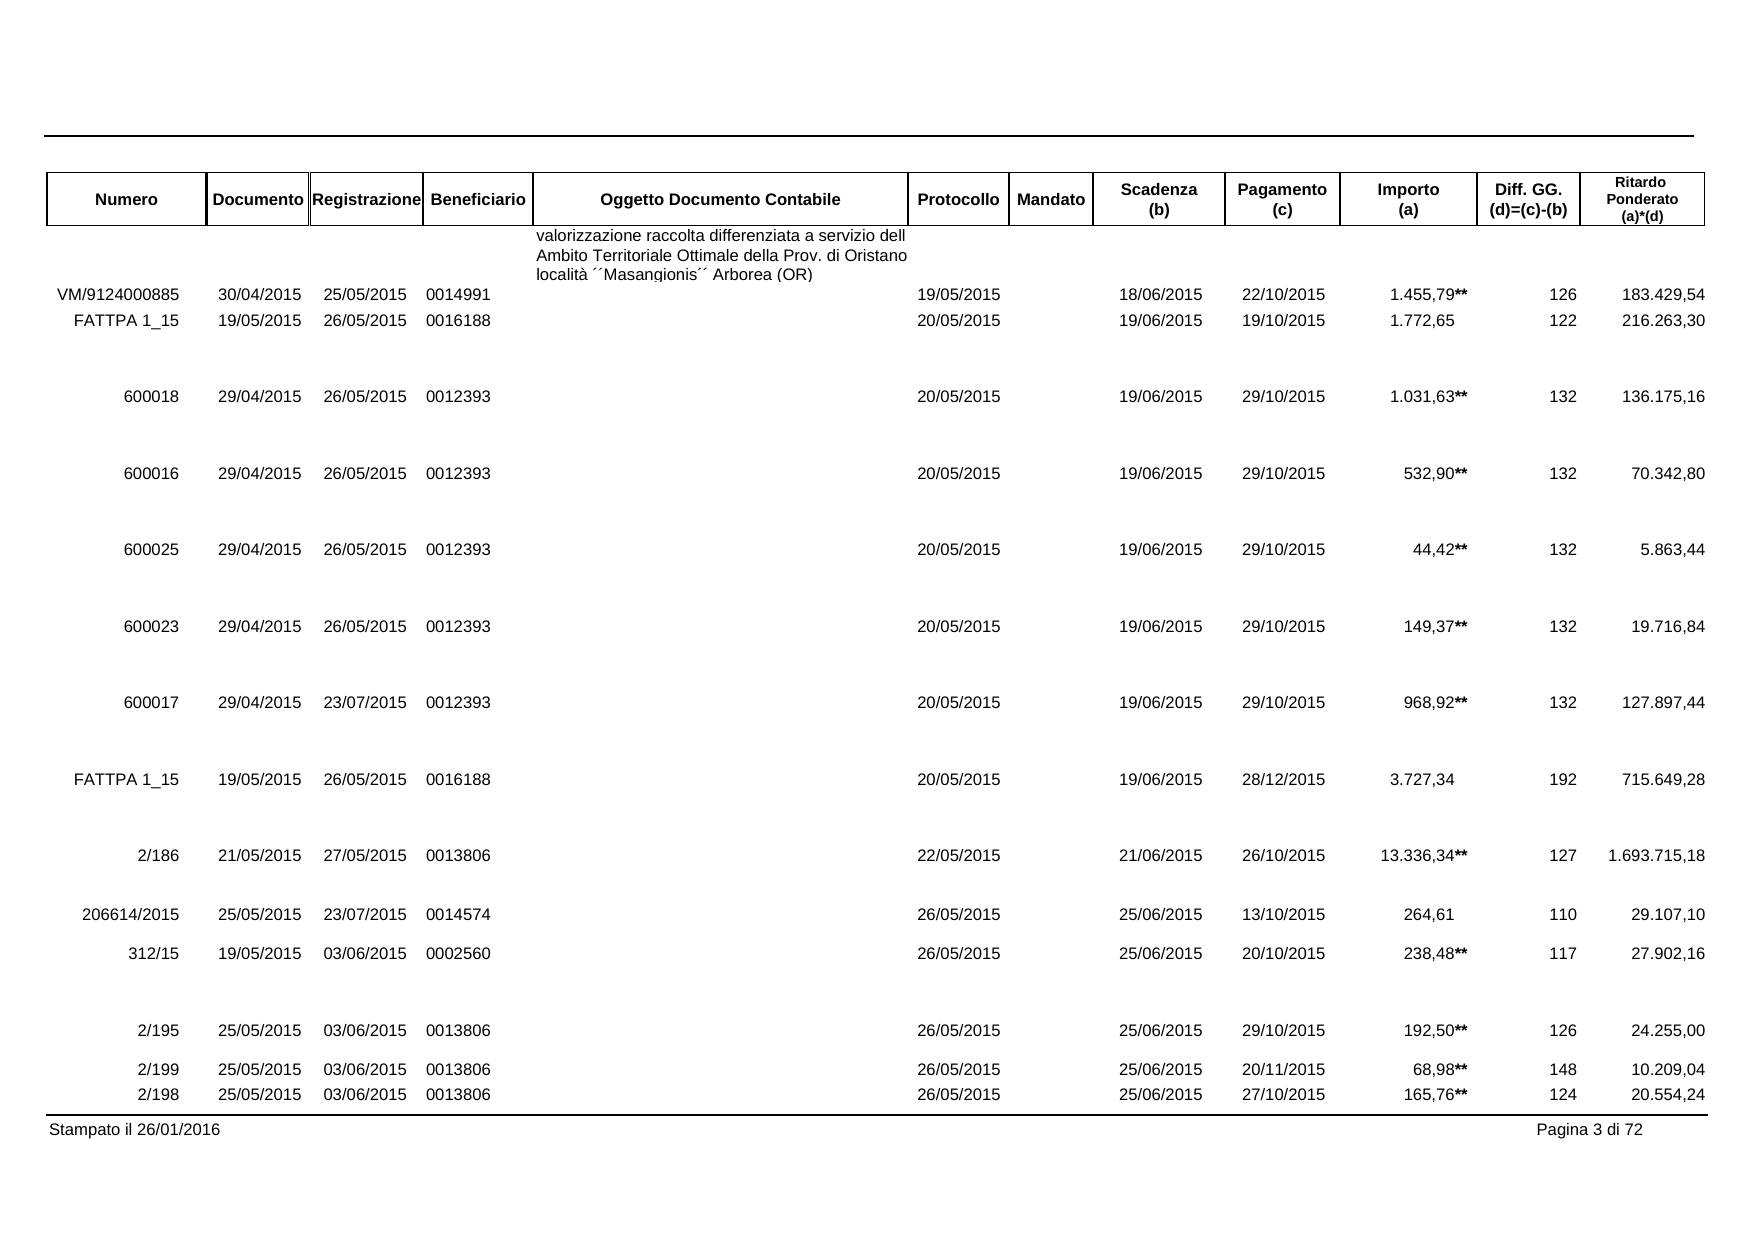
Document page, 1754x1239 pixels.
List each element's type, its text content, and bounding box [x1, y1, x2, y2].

table_cell 165,76 [1342, 1085, 1454, 1107]
table_cell [1012, 1043, 1072, 1056]
table_cell [310, 464, 316, 486]
table_cell [1252, 639, 1340, 690]
table_cell [414, 869, 423, 902]
table_cell 132 [1483, 693, 1577, 716]
table_cell [1099, 869, 1222, 902]
table_cell [1345, 1043, 1454, 1056]
table_cell [426, 927, 531, 941]
table_cell ** [1455, 944, 1479, 966]
table_cell [209, 792, 309, 843]
table_cell [1708, 51, 1753, 90]
table_cell [1643, 716, 1694, 767]
table_cell [1012, 226, 1072, 282]
table_cell [49, 409, 138, 460]
table_cell [873, 1108, 890, 1114]
table_cell [310, 846, 316, 869]
table_cell Oggetto Documento Contabile [534, 173, 907, 225]
table_cell [381, 226, 414, 282]
table_cell [1708, 792, 1753, 843]
table_cell 126 [1483, 1020, 1577, 1043]
table_cell 27/10/2015 [1228, 1085, 1340, 1107]
table_cell FATTPA 1_15 [49, 770, 179, 792]
table_cell [1455, 1043, 1477, 1056]
table_cell Diff. GG. (d)=(c)-(b) [1478, 173, 1579, 225]
table_cell 20/05/2015 [908, 387, 1009, 409]
table_cell [536, 905, 873, 927]
table_cell [536, 770, 873, 792]
table_cell [209, 486, 309, 537]
table_cell [319, 869, 381, 902]
table_cell [0, 1120, 44, 1148]
table_cell 122 [1483, 310, 1577, 333]
table_cell [873, 486, 890, 537]
table_cell 532,90 [1342, 464, 1454, 486]
table_cell [873, 927, 890, 941]
table_cell 03/06/2015 [316, 1020, 414, 1043]
table_cell [310, 1020, 316, 1043]
table_cell [1012, 1085, 1072, 1107]
table_cell [890, 905, 908, 927]
table_cell [1073, 1085, 1096, 1107]
table_cell [1075, 639, 1093, 690]
table_cell [1252, 716, 1340, 767]
table_cell [1698, 226, 1705, 282]
table_cell 0014574 [426, 905, 531, 927]
table_cell [49, 226, 138, 282]
table_cell 132 [1483, 464, 1577, 486]
table_header [911, 0, 1009, 49]
table_cell 19/06/2015 [1099, 464, 1222, 486]
table_cell 27/05/2015 [316, 846, 414, 869]
table_cell [1698, 409, 1705, 460]
table_cell [1708, 464, 1753, 486]
table_cell [381, 966, 414, 1017]
table_cell [146, 333, 179, 384]
table_cell [414, 464, 423, 486]
table_cell [873, 1020, 890, 1043]
table_cell [1075, 1108, 1093, 1114]
table_header [426, 0, 531, 49]
table_cell [310, 927, 316, 941]
table_cell [1012, 639, 1072, 690]
table_cell [1228, 1108, 1252, 1114]
table_header [49, 0, 138, 49]
table_cell [1708, 1120, 1753, 1148]
table_cell [1483, 966, 1577, 1017]
table_cell 22/05/2015 [908, 846, 1009, 869]
table_cell Registrazione [311, 173, 422, 225]
table_cell [310, 563, 316, 613]
table_cell [1582, 138, 1643, 172]
table_cell 0014991 [426, 285, 531, 307]
table_cell [1012, 792, 1072, 843]
table_cell [1483, 138, 1577, 172]
table_cell 19/06/2015 [1099, 617, 1222, 639]
table_cell Stampato il 26/01/2016 [49, 1120, 319, 1148]
table_cell [873, 1085, 890, 1107]
table_cell [1345, 927, 1454, 941]
table_cell [179, 1043, 206, 1056]
table_cell [1455, 869, 1477, 902]
table_cell [179, 1020, 206, 1043]
table_cell [1012, 846, 1072, 869]
table_cell 03/06/2015 [316, 944, 414, 966]
table_cell [1012, 486, 1072, 537]
table_cell [911, 792, 1009, 843]
table_header [179, 0, 206, 49]
table_cell [414, 138, 423, 172]
table_cell [1582, 226, 1643, 282]
table_cell [1455, 770, 1479, 792]
table_cell 29/10/2015 [1228, 617, 1340, 639]
table_cell 0013806 [426, 1020, 531, 1043]
table_cell [414, 927, 423, 941]
table_cell [0, 716, 44, 767]
table_cell [1345, 333, 1454, 384]
table_cell [0, 1060, 44, 1082]
table_cell [1345, 409, 1454, 460]
table_cell 25/06/2015 [1099, 1060, 1222, 1082]
table_cell 600025 [49, 540, 179, 562]
table_cell [49, 792, 138, 843]
table_cell [1582, 409, 1643, 460]
table_cell 26/05/2015 [908, 1060, 1009, 1082]
table_cell 19/05/2015 [209, 944, 309, 966]
table_cell 0012393 [426, 464, 531, 486]
table_cell 20.554,24 [1582, 1085, 1705, 1107]
table_cell [1345, 226, 1454, 282]
table_cell [49, 333, 138, 384]
table_cell [319, 409, 381, 460]
table_cell [426, 138, 531, 172]
table_cell 25/06/2015 [1099, 1020, 1222, 1043]
table_cell 25/05/2015 [209, 1085, 309, 1107]
table_cell [1228, 792, 1252, 843]
table_cell 21/05/2015 [209, 846, 309, 869]
table_header [1643, 0, 1694, 49]
table_cell [414, 639, 423, 690]
table_cell 27.902,16 [1582, 944, 1705, 966]
table_cell [536, 639, 873, 690]
table_cell [414, 944, 423, 966]
table_cell [1698, 1108, 1705, 1114]
table_cell [1698, 333, 1705, 384]
table_cell [1073, 464, 1096, 486]
table_cell [1252, 409, 1340, 460]
table_header [146, 0, 179, 49]
table_cell [426, 226, 531, 282]
table_cell [414, 387, 423, 409]
table_cell [414, 226, 423, 282]
table_header [209, 0, 309, 49]
table_cell [1073, 693, 1096, 716]
table_cell [414, 1108, 423, 1114]
table_cell [381, 927, 414, 941]
table_cell [414, 846, 423, 869]
table_cell 19/06/2015 [1099, 387, 1222, 409]
table_cell [1708, 716, 1753, 767]
table_cell 26/05/2015 [316, 387, 414, 409]
table_header [414, 0, 423, 49]
table_cell [1075, 563, 1093, 613]
table_cell [1073, 1060, 1096, 1082]
table_cell 25/05/2015 [209, 905, 309, 927]
table_cell 23/07/2015 [316, 905, 414, 927]
table_cell [1012, 1060, 1072, 1082]
table_cell [319, 1043, 381, 1056]
table_cell [49, 486, 138, 537]
table_cell [873, 639, 890, 690]
table_header [1455, 0, 1477, 49]
table_cell [1012, 1020, 1072, 1043]
table_cell ** [1455, 387, 1479, 409]
table_cell [179, 693, 206, 716]
table_cell [310, 285, 316, 307]
table_cell [1582, 563, 1643, 613]
table_cell [873, 563, 890, 613]
table_cell [179, 409, 206, 460]
table_cell 26/05/2015 [316, 540, 414, 562]
table_cell 600016 [49, 464, 179, 486]
table_cell 600017 [49, 693, 179, 716]
table_cell [1455, 716, 1477, 767]
table_cell [179, 540, 206, 562]
table_cell 26/05/2015 [908, 1020, 1009, 1043]
table_cell [1012, 387, 1072, 409]
table_cell [146, 966, 179, 1017]
table_cell [536, 409, 873, 460]
table_header [1012, 0, 1072, 49]
table_cell [1455, 138, 1477, 172]
table_cell [319, 333, 381, 384]
table_cell [873, 310, 890, 333]
table_cell 1.693.715,18 [1582, 846, 1705, 869]
table_cell [310, 869, 316, 902]
table_cell [414, 905, 423, 927]
table_cell [536, 792, 873, 843]
table_cell [1708, 1085, 1753, 1107]
table_cell [209, 1108, 309, 1114]
table_cell [179, 1108, 206, 1114]
table_cell 0016188 [426, 310, 531, 333]
table_cell [1582, 966, 1643, 1017]
table_cell [310, 333, 316, 384]
table_cell 132 [1483, 617, 1577, 639]
table_cell [141, 50, 1698, 133]
table_cell [319, 927, 381, 941]
table_cell [1345, 792, 1454, 843]
table_cell [536, 1020, 873, 1043]
table_cell [310, 486, 316, 537]
table_cell [1012, 966, 1072, 1017]
table_cell [1228, 333, 1252, 384]
table_cell Beneficiario [424, 173, 532, 225]
table_header [873, 0, 890, 49]
table_cell [426, 333, 531, 384]
table_cell [911, 333, 1009, 384]
table_cell [1455, 409, 1477, 460]
table_cell [310, 617, 316, 639]
table_cell valorizzazione raccolta differenziata a servizio dell Ambito Territoriale Ottimale della Prov. di Oristano località ´´Masangionis´´ Arborea (OR) [536, 226, 911, 282]
table_cell [1708, 944, 1753, 966]
table_cell [426, 1108, 531, 1114]
table_cell [536, 138, 873, 172]
table_cell [1228, 639, 1252, 690]
table_cell [0, 693, 44, 716]
table_cell [1012, 869, 1072, 902]
table_cell 19/06/2015 [1099, 540, 1222, 562]
table_header [1099, 0, 1222, 49]
table_cell [1345, 563, 1454, 613]
table_header [1228, 0, 1252, 49]
table_cell [1252, 792, 1340, 843]
table_cell [1455, 333, 1477, 384]
table_cell 0012393 [426, 693, 531, 716]
table_cell 20/05/2015 [908, 693, 1009, 716]
table_cell [873, 138, 890, 172]
table_cell 26/10/2015 [1228, 846, 1340, 869]
table_cell [179, 792, 206, 843]
table_header [0, 0, 44, 49]
table_cell [0, 1085, 44, 1107]
table_cell 127.897,44 [1582, 693, 1705, 716]
table_cell [49, 1043, 138, 1056]
table_cell [1483, 927, 1577, 941]
table_cell 29.107,10 [1582, 905, 1705, 927]
table_cell 20/05/2015 [908, 310, 1009, 333]
table_cell ** [1455, 540, 1479, 562]
table_cell [0, 1020, 44, 1043]
table_header [1252, 0, 1340, 49]
table_cell [873, 966, 890, 1017]
table_cell [319, 1120, 381, 1148]
table_cell [1099, 792, 1222, 843]
table_cell [1708, 1020, 1753, 1043]
table_cell [426, 486, 531, 537]
table_cell [49, 716, 138, 767]
table_cell [426, 966, 531, 1017]
table_cell 44,42 [1342, 540, 1454, 562]
table_cell [1345, 966, 1454, 1017]
table_cell [873, 944, 890, 966]
table_cell [1073, 770, 1096, 792]
table_cell [911, 1043, 1009, 1056]
table_cell [536, 540, 873, 562]
table_cell [1582, 1043, 1643, 1056]
table_cell 18/06/2015 [1099, 285, 1222, 307]
table_cell 206614/2015 [49, 905, 179, 927]
table_cell [1345, 486, 1454, 537]
table_cell [873, 617, 890, 639]
table_cell [0, 285, 44, 307]
table_cell [310, 905, 316, 927]
table_cell [1698, 1043, 1705, 1056]
table_cell [536, 333, 873, 384]
table_cell [1582, 333, 1643, 384]
table_cell [1643, 226, 1694, 282]
table_cell [1252, 1120, 1340, 1148]
table_header [1708, 0, 1753, 49]
table_cell 68,98 [1342, 1060, 1454, 1082]
table_cell [0, 944, 44, 966]
table_cell [1073, 944, 1096, 966]
table_cell [414, 540, 423, 562]
table_cell [890, 869, 908, 902]
table_cell [319, 639, 381, 690]
table_cell 29/10/2015 [1228, 464, 1340, 486]
table_cell [911, 486, 1009, 537]
table_cell [873, 333, 890, 384]
table_cell [1643, 639, 1694, 690]
table_cell [873, 285, 890, 307]
table_cell [911, 138, 1009, 172]
table_cell [209, 333, 309, 384]
table_cell [1483, 792, 1577, 843]
table_cell [890, 944, 908, 966]
table_cell 28/12/2015 [1228, 770, 1340, 792]
table_cell [1228, 966, 1252, 1017]
table_cell [414, 1060, 423, 1082]
table_cell [1252, 486, 1340, 537]
table_cell [1345, 1108, 1454, 1114]
table_cell [1483, 639, 1577, 690]
table_cell [319, 226, 381, 282]
table_cell [536, 285, 873, 307]
table_cell [1643, 409, 1694, 460]
table_cell [873, 716, 890, 767]
table_cell [1252, 138, 1340, 172]
table_cell Documento [208, 173, 308, 225]
table_cell 25/05/2015 [209, 1020, 309, 1043]
table_cell [1252, 966, 1340, 1017]
table_cell [146, 563, 179, 613]
table_cell 0002560 [426, 944, 531, 966]
table_cell [426, 869, 531, 902]
table_cell [414, 310, 423, 333]
table_cell 20/05/2015 [908, 464, 1009, 486]
table_cell Protocollo [909, 173, 1008, 225]
table_cell 19/06/2015 [1099, 770, 1222, 792]
table_cell [890, 387, 908, 409]
table_cell 600023 [49, 617, 179, 639]
table_cell [1483, 563, 1577, 613]
table_cell [873, 846, 890, 869]
table_cell [1483, 226, 1577, 282]
table_cell [1252, 333, 1340, 384]
table_cell [536, 693, 873, 716]
table_cell [209, 1043, 309, 1056]
table_header [1698, 0, 1705, 49]
table_cell [890, 716, 908, 767]
table_cell [179, 944, 206, 966]
table_cell [310, 716, 316, 767]
table_cell [0, 540, 44, 562]
table_cell [536, 1060, 873, 1082]
table_cell [1455, 310, 1479, 333]
table_cell [0, 563, 44, 613]
table_cell [179, 1085, 206, 1107]
table_cell [873, 1060, 890, 1082]
table_cell [0, 1108, 44, 1115]
table_cell FATTPA 1_15 [49, 310, 179, 333]
table_cell [1455, 486, 1477, 537]
table_cell [1708, 172, 1753, 226]
table_cell [1708, 869, 1753, 902]
table_cell [1708, 1108, 1753, 1115]
table_cell 0013806 [426, 1085, 531, 1107]
table_cell [1455, 1108, 1477, 1114]
table_cell [1099, 966, 1222, 1017]
table_cell [1483, 486, 1577, 537]
table_cell [179, 927, 206, 941]
table_cell [1708, 486, 1753, 537]
table_cell ** [1455, 1020, 1479, 1043]
table_cell [146, 1043, 179, 1056]
table_cell [536, 846, 873, 869]
table_cell 600018 [49, 387, 179, 409]
table_cell [1643, 1120, 1694, 1148]
table_cell [179, 846, 206, 869]
table_cell [1643, 869, 1694, 902]
table_cell [1708, 693, 1753, 716]
table_cell 25/06/2015 [1099, 905, 1222, 927]
table_cell [381, 1108, 414, 1114]
table_cell [890, 464, 908, 486]
table_cell [536, 486, 873, 537]
table_cell 715.649,28 [1582, 770, 1705, 792]
table_cell 26/05/2015 [316, 617, 414, 639]
table_cell [381, 409, 414, 460]
table_cell [1582, 639, 1643, 690]
table_cell [310, 944, 316, 966]
table_cell [536, 617, 873, 639]
table_header [1582, 0, 1643, 49]
table_cell [890, 540, 908, 562]
table_cell 20/05/2015 [908, 617, 1009, 639]
table_cell [1708, 285, 1753, 307]
table_cell [414, 693, 423, 716]
table_cell [1228, 409, 1252, 460]
table_cell 26/05/2015 [316, 770, 414, 792]
table_cell [890, 617, 908, 639]
table_cell [310, 966, 316, 1017]
table_cell [873, 1043, 890, 1056]
table_cell [1073, 310, 1096, 333]
table_cell [536, 1043, 873, 1056]
table_cell [1099, 409, 1222, 460]
table_cell [1075, 869, 1093, 902]
table_cell [536, 387, 873, 409]
table_cell [146, 138, 179, 172]
table_cell [179, 639, 206, 690]
table_cell [310, 387, 316, 409]
table_cell [1012, 310, 1072, 333]
table_cell [1698, 563, 1705, 613]
table_cell 0016188 [426, 770, 531, 792]
table_cell [911, 869, 1009, 902]
table_cell [1252, 927, 1340, 941]
table_cell [890, 693, 908, 716]
table_cell [1075, 333, 1093, 384]
table_cell 2/195 [49, 1020, 179, 1043]
table_cell [1075, 138, 1093, 172]
table_cell [146, 927, 179, 941]
table_cell 19/05/2015 [209, 310, 309, 333]
table_cell [209, 639, 309, 690]
table_cell [426, 1043, 531, 1056]
table_cell [1073, 846, 1096, 869]
table_cell 0013806 [426, 846, 531, 869]
table_cell [146, 792, 179, 843]
table_cell [49, 927, 138, 941]
table_cell [1099, 639, 1222, 690]
table_cell [1099, 927, 1222, 941]
table_cell [179, 716, 206, 767]
table_cell [1012, 770, 1072, 792]
table_cell [49, 50, 138, 133]
table_cell 968,92 [1342, 693, 1454, 716]
table_cell 110 [1483, 905, 1577, 927]
table_cell [890, 639, 908, 690]
table_cell [1708, 846, 1753, 869]
table_cell [1099, 563, 1222, 613]
table_cell [310, 409, 316, 460]
table_cell 149,37 [1342, 617, 1454, 639]
table_cell [873, 464, 890, 486]
table_cell [1708, 126, 1753, 133]
table_cell [911, 1108, 1009, 1114]
table_cell [414, 285, 423, 307]
table_header [310, 0, 316, 49]
table_cell [381, 639, 414, 690]
table_cell [310, 693, 316, 716]
table_cell ** [1455, 693, 1479, 716]
table_cell [873, 869, 890, 902]
table_cell [381, 716, 414, 767]
table_cell [873, 540, 890, 562]
table_cell 29/10/2015 [1228, 540, 1340, 562]
table_cell [536, 944, 873, 966]
table_cell [890, 1043, 908, 1056]
table_cell [1708, 905, 1753, 927]
table_cell [146, 226, 179, 282]
table_cell ** [1455, 285, 1479, 307]
table_cell [890, 333, 908, 384]
table_header [890, 0, 908, 49]
table_cell 20/05/2015 [908, 770, 1009, 792]
table_cell [1643, 792, 1694, 843]
table_cell [890, 792, 908, 843]
table_cell [1228, 563, 1252, 613]
table_cell [49, 869, 138, 902]
table_cell [1582, 927, 1643, 941]
table_cell [179, 333, 206, 384]
table_cell [1252, 869, 1340, 902]
table_cell [319, 792, 381, 843]
table_cell [1698, 716, 1705, 767]
table_cell [1012, 333, 1072, 384]
table_cell 22/10/2015 [1228, 285, 1340, 307]
table_cell 03/06/2015 [316, 1060, 414, 1082]
table_cell [0, 639, 44, 690]
table_cell [0, 846, 44, 869]
table_cell [1643, 563, 1694, 613]
table_cell 0013806 [426, 1060, 531, 1082]
table_cell [1228, 138, 1252, 172]
table_cell [911, 716, 1009, 767]
table_cell [536, 1085, 873, 1107]
table_cell [890, 486, 908, 537]
table_cell [1483, 409, 1577, 460]
table_cell [179, 905, 206, 927]
table_cell [1075, 486, 1093, 537]
table_cell 13/10/2015 [1228, 905, 1340, 927]
table_cell [1698, 639, 1705, 690]
table_cell [209, 966, 309, 1017]
table_cell [0, 927, 44, 941]
table_cell [911, 639, 1009, 690]
table_cell [1099, 138, 1222, 172]
table_cell [0, 792, 44, 843]
table_cell [1012, 927, 1072, 941]
table_cell ** [1455, 846, 1479, 869]
table_cell [873, 409, 890, 460]
table_cell [1099, 486, 1222, 537]
table_cell [1012, 563, 1072, 613]
table_cell [179, 464, 206, 486]
table_cell [1698, 138, 1705, 172]
table_cell 238,48 [1342, 944, 1454, 966]
table_cell [1708, 226, 1753, 282]
table_cell [1455, 927, 1477, 941]
table_cell [1345, 869, 1454, 902]
table_cell Importo (a) [1341, 173, 1476, 225]
table_cell 19.716,84 [1582, 617, 1705, 639]
table_cell [1483, 716, 1577, 767]
table_cell ** [1455, 617, 1479, 639]
table_cell [1012, 285, 1072, 307]
table_cell 26/05/2015 [908, 1085, 1009, 1107]
table_cell [1252, 1108, 1340, 1114]
table_cell [310, 770, 316, 792]
table_cell [890, 1108, 908, 1114]
table_cell [1099, 1043, 1222, 1056]
table_cell [1708, 770, 1753, 792]
table_cell 25/06/2015 [1099, 1085, 1222, 1107]
table_cell [319, 138, 381, 172]
table_cell [890, 310, 908, 333]
table_cell [381, 869, 414, 902]
table_cell 25/06/2015 [1099, 944, 1222, 966]
table_cell [1455, 905, 1479, 927]
table_cell [0, 333, 44, 384]
table_cell 148 [1483, 1060, 1577, 1082]
table_cell [179, 617, 206, 639]
table_cell [310, 639, 316, 690]
table_cell [1643, 486, 1694, 537]
table_cell 23/07/2015 [316, 693, 414, 716]
table_cell [1073, 617, 1096, 639]
table_cell [911, 966, 1009, 1017]
table_cell [911, 409, 1009, 460]
table_cell [310, 1085, 316, 1107]
table_cell [381, 563, 414, 613]
table_cell [179, 563, 206, 613]
table_cell 26/05/2015 [316, 464, 414, 486]
table_cell [1228, 486, 1252, 537]
table_cell [890, 966, 908, 1017]
table_cell [1483, 333, 1577, 384]
table_cell [1012, 693, 1072, 716]
table_cell 29/10/2015 [1228, 693, 1340, 716]
table_cell [1483, 1043, 1577, 1056]
table_cell [146, 639, 179, 690]
table_cell [179, 387, 206, 409]
table_cell [1252, 1043, 1340, 1056]
table_cell [414, 716, 423, 767]
table_cell [1708, 927, 1753, 941]
table_cell [209, 226, 309, 282]
table_header [381, 0, 414, 49]
table_cell [414, 409, 423, 460]
table_header [536, 0, 873, 49]
table_cell [1455, 639, 1477, 690]
table_cell 10.209,04 [1582, 1060, 1705, 1082]
table_cell 70.342,80 [1582, 464, 1705, 486]
table_cell 0012393 [426, 540, 531, 562]
table_cell [1698, 1120, 1705, 1148]
table_cell [1643, 966, 1694, 1017]
table_cell [414, 792, 423, 843]
table_cell [426, 792, 531, 843]
table_cell [1698, 927, 1705, 941]
table_cell 19/10/2015 [1228, 310, 1340, 333]
table_cell [1228, 1043, 1252, 1056]
table_cell [319, 563, 381, 613]
table_cell [319, 1108, 381, 1114]
table_cell [310, 1060, 316, 1082]
table_cell 29/04/2015 [209, 387, 309, 409]
table_cell [0, 617, 44, 639]
table_cell [1708, 966, 1753, 1017]
table_cell [911, 927, 1009, 941]
table_cell [146, 409, 179, 460]
table_cell [911, 226, 1009, 282]
table_cell [310, 226, 316, 282]
table_cell 183.429,54 [1582, 285, 1705, 307]
table_cell [1582, 716, 1643, 767]
table_cell [1643, 333, 1694, 384]
table_header [1075, 0, 1093, 49]
table_cell [1345, 138, 1454, 172]
table_cell 132 [1483, 387, 1577, 409]
table_cell [873, 792, 890, 843]
table_cell [1483, 1108, 1577, 1114]
table_cell [536, 1108, 873, 1114]
table_cell 26/05/2015 [908, 944, 1009, 966]
table_cell [179, 486, 206, 537]
table_cell [179, 1060, 206, 1082]
table_cell [1698, 966, 1705, 1017]
table_cell [209, 563, 309, 613]
table_cell [0, 966, 44, 1017]
table_cell 0012393 [426, 617, 531, 639]
table_cell [146, 869, 179, 902]
table_cell [1228, 226, 1252, 282]
table_cell [873, 905, 890, 927]
table_cell 2/199 [49, 1060, 179, 1082]
table_cell [1073, 1020, 1096, 1043]
table_cell 117 [1483, 944, 1577, 966]
table_header [319, 0, 381, 49]
table_cell [1012, 138, 1072, 172]
table_cell [1099, 716, 1222, 767]
table_cell [1698, 126, 1705, 133]
table_cell 126 [1483, 285, 1577, 307]
table_cell [1075, 927, 1093, 941]
table_cell [49, 138, 138, 172]
table_cell [890, 927, 908, 941]
table_cell [381, 1043, 414, 1056]
table_cell 124 [1483, 1085, 1577, 1107]
table_cell [1228, 869, 1252, 902]
table_cell [1643, 1043, 1694, 1056]
table_cell [0, 172, 44, 226]
table_cell [1012, 905, 1072, 927]
table_cell [310, 1043, 316, 1056]
table_cell [1099, 333, 1222, 384]
table_cell [0, 464, 44, 486]
table_cell [873, 770, 890, 792]
table_cell [1708, 639, 1753, 690]
table_cell 20/11/2015 [1228, 1060, 1340, 1082]
table_cell 26/05/2015 [908, 905, 1009, 927]
table_cell [414, 486, 423, 537]
table_cell [536, 563, 873, 613]
table_cell [1075, 792, 1093, 843]
table_cell [1643, 927, 1694, 941]
table_cell [426, 409, 531, 460]
table_cell [1075, 716, 1093, 767]
table_cell 29/04/2015 [209, 617, 309, 639]
table_cell 5.863,44 [1582, 540, 1705, 562]
table_cell [49, 563, 138, 613]
table_cell [536, 716, 873, 767]
table_cell Pagamento (c) [1226, 173, 1339, 225]
table_cell [1455, 792, 1477, 843]
table_cell [1252, 226, 1340, 282]
table_cell 13.336,34 [1342, 846, 1454, 869]
table_cell [1073, 285, 1096, 307]
table_cell [1643, 1108, 1694, 1114]
table_cell [310, 540, 316, 562]
table_cell [1073, 387, 1096, 409]
table_cell 29/04/2015 [209, 540, 309, 562]
table_cell [536, 869, 873, 902]
table_cell [1582, 792, 1643, 843]
table_cell [536, 464, 873, 486]
table_cell [179, 966, 206, 1017]
table_cell [1073, 905, 1096, 927]
table_cell 2/198 [49, 1085, 179, 1107]
table_cell [1012, 944, 1072, 966]
table_cell 264,61 [1342, 905, 1454, 927]
table_cell 19/06/2015 [1099, 693, 1222, 716]
table_cell 29/04/2015 [209, 464, 309, 486]
table_cell [890, 770, 908, 792]
table_cell [890, 1020, 908, 1043]
table_cell Numero [48, 173, 205, 225]
table_cell [1483, 869, 1577, 902]
table_cell [1708, 138, 1753, 172]
table_cell [1455, 966, 1477, 1017]
table_cell [536, 927, 873, 941]
table_cell 29/10/2015 [1228, 387, 1340, 409]
table_cell [1345, 716, 1454, 767]
table_cell [890, 1085, 908, 1107]
table_cell [1708, 310, 1753, 333]
table_cell [414, 770, 423, 792]
table_cell 30/04/2015 [209, 285, 309, 307]
table_cell [890, 563, 908, 613]
table_cell [1698, 96, 1705, 126]
table_cell [49, 1108, 138, 1114]
table_cell [873, 693, 890, 716]
table_cell 3.727,34 [1342, 770, 1454, 792]
table_cell 03/06/2015 [316, 1085, 414, 1107]
table_cell [890, 138, 908, 172]
table_cell [0, 96, 44, 126]
table_cell [1455, 226, 1477, 282]
table_cell 1.031,63 [1342, 387, 1454, 409]
table_cell 24.255,00 [1582, 1020, 1705, 1043]
table_cell 132 [1483, 540, 1577, 562]
table_cell [1708, 617, 1753, 639]
table_cell [1012, 409, 1072, 460]
table_cell [0, 126, 44, 133]
table_cell [426, 563, 531, 613]
table_cell [0, 138, 44, 172]
table_cell [1708, 1060, 1753, 1082]
table_cell [0, 387, 44, 409]
table_cell [310, 792, 316, 843]
table_cell [890, 285, 908, 307]
table_cell Pagina 3 di 72 [1345, 1120, 1643, 1148]
table_cell [0, 869, 44, 902]
table_cell 29/04/2015 [209, 693, 309, 716]
table_cell [890, 1060, 908, 1082]
table_cell [319, 966, 381, 1017]
table_cell [319, 486, 381, 537]
table_cell [1099, 1108, 1222, 1114]
table_cell [1075, 226, 1093, 282]
table_cell [536, 310, 873, 333]
table_cell [179, 310, 206, 333]
table_cell [1708, 333, 1753, 384]
table_cell 20/10/2015 [1228, 944, 1340, 966]
table_cell 19/05/2015 [209, 770, 309, 792]
table_cell [209, 716, 309, 767]
table_cell [49, 966, 138, 1017]
table_cell [1708, 409, 1753, 460]
table_cell 0012393 [426, 387, 531, 409]
table_cell [179, 226, 206, 282]
table_cell 1.772,65 [1342, 310, 1454, 333]
table_cell [209, 927, 309, 941]
table_cell [1708, 563, 1753, 613]
table_cell [1012, 464, 1072, 486]
table_cell [536, 966, 873, 1017]
table_cell [911, 563, 1009, 613]
table_cell [890, 409, 908, 460]
table_cell 21/06/2015 [1099, 846, 1222, 869]
table_cell 312/15 [49, 944, 179, 966]
table_cell 25/05/2015 [316, 285, 414, 307]
table_header [1483, 0, 1577, 49]
table_cell [1582, 869, 1643, 902]
table_cell 29/10/2015 [1228, 1020, 1340, 1043]
table_cell [179, 138, 206, 172]
table_cell [1228, 927, 1252, 941]
table_cell 216.263,30 [1582, 310, 1705, 333]
table_cell [1698, 486, 1705, 537]
table_cell [1698, 51, 1705, 90]
table_cell [414, 1020, 423, 1043]
table_cell 136.175,16 [1582, 387, 1705, 409]
table_cell [381, 138, 414, 172]
table_cell [49, 639, 138, 690]
table_cell [1012, 540, 1072, 562]
table_cell Scadenza (b) [1094, 173, 1224, 225]
table_cell [1582, 486, 1643, 537]
table_cell [319, 716, 381, 767]
table_cell [1228, 716, 1252, 767]
table_cell 1.455,79 [1342, 285, 1454, 307]
table_cell [179, 869, 206, 902]
table_cell [890, 846, 908, 869]
table_cell [414, 1085, 423, 1107]
table_cell Ritardo Ponderato (a)*(d) [1581, 173, 1704, 225]
table_cell [209, 138, 309, 172]
table_cell [381, 333, 414, 384]
table_cell [0, 409, 44, 460]
table_cell [0, 226, 44, 282]
table_cell 19/06/2015 [1099, 310, 1222, 333]
table_cell ** [1455, 1085, 1479, 1107]
table_cell [414, 966, 423, 1017]
table_cell [1075, 409, 1093, 460]
table_cell 26/05/2015 [316, 310, 414, 333]
table_cell [426, 716, 531, 767]
table_cell [381, 792, 414, 843]
table_cell [0, 770, 44, 792]
table_cell 19/05/2015 [908, 285, 1009, 307]
table_cell [1708, 387, 1753, 409]
table_cell [1345, 639, 1454, 690]
table_cell [310, 310, 316, 333]
table_cell [873, 387, 890, 409]
table_cell [1099, 226, 1222, 282]
table_cell 2/186 [49, 846, 179, 869]
table_cell [414, 617, 423, 639]
table_cell [0, 1043, 44, 1056]
table_cell VM/9124000885 [49, 285, 179, 307]
table_cell [1708, 540, 1753, 562]
table_cell [209, 869, 309, 902]
table_cell [414, 563, 423, 613]
table_cell [179, 285, 206, 307]
table_cell [146, 486, 179, 537]
table_cell [0, 486, 44, 537]
table_cell 192 [1483, 770, 1577, 792]
table_cell ** [1455, 464, 1479, 486]
table_cell [381, 486, 414, 537]
table_cell [310, 138, 316, 172]
table_cell [1073, 540, 1096, 562]
table_cell [179, 770, 206, 792]
table_cell [1698, 792, 1705, 843]
table_cell Mandato [1010, 173, 1092, 225]
table_cell [1075, 966, 1093, 1017]
table_cell [0, 310, 44, 333]
table_cell [146, 1108, 179, 1114]
table_cell [381, 1120, 1252, 1148]
table_header [1345, 0, 1454, 49]
table_cell 192,50 [1342, 1020, 1454, 1043]
table_cell [1012, 617, 1072, 639]
table_cell [146, 716, 179, 767]
table_cell [1455, 563, 1477, 613]
table_cell [414, 333, 423, 384]
table_cell 127 [1483, 846, 1577, 869]
table_cell [1012, 1108, 1072, 1114]
table_cell [1708, 1043, 1753, 1056]
table_cell [1582, 1108, 1643, 1114]
table_cell [209, 409, 309, 460]
table_cell [414, 1043, 423, 1056]
table_cell [1252, 563, 1340, 613]
table_cell ** [1455, 1060, 1479, 1082]
table_cell [1708, 96, 1753, 126]
table_cell [1075, 1043, 1093, 1056]
table_cell [0, 51, 44, 90]
table_cell 25/05/2015 [209, 1060, 309, 1082]
table_cell 20/05/2015 [908, 540, 1009, 562]
table_cell [1012, 716, 1072, 767]
table_cell [1698, 869, 1705, 902]
table_cell [0, 905, 44, 927]
table_cell [426, 639, 531, 690]
table_cell [1643, 138, 1694, 172]
